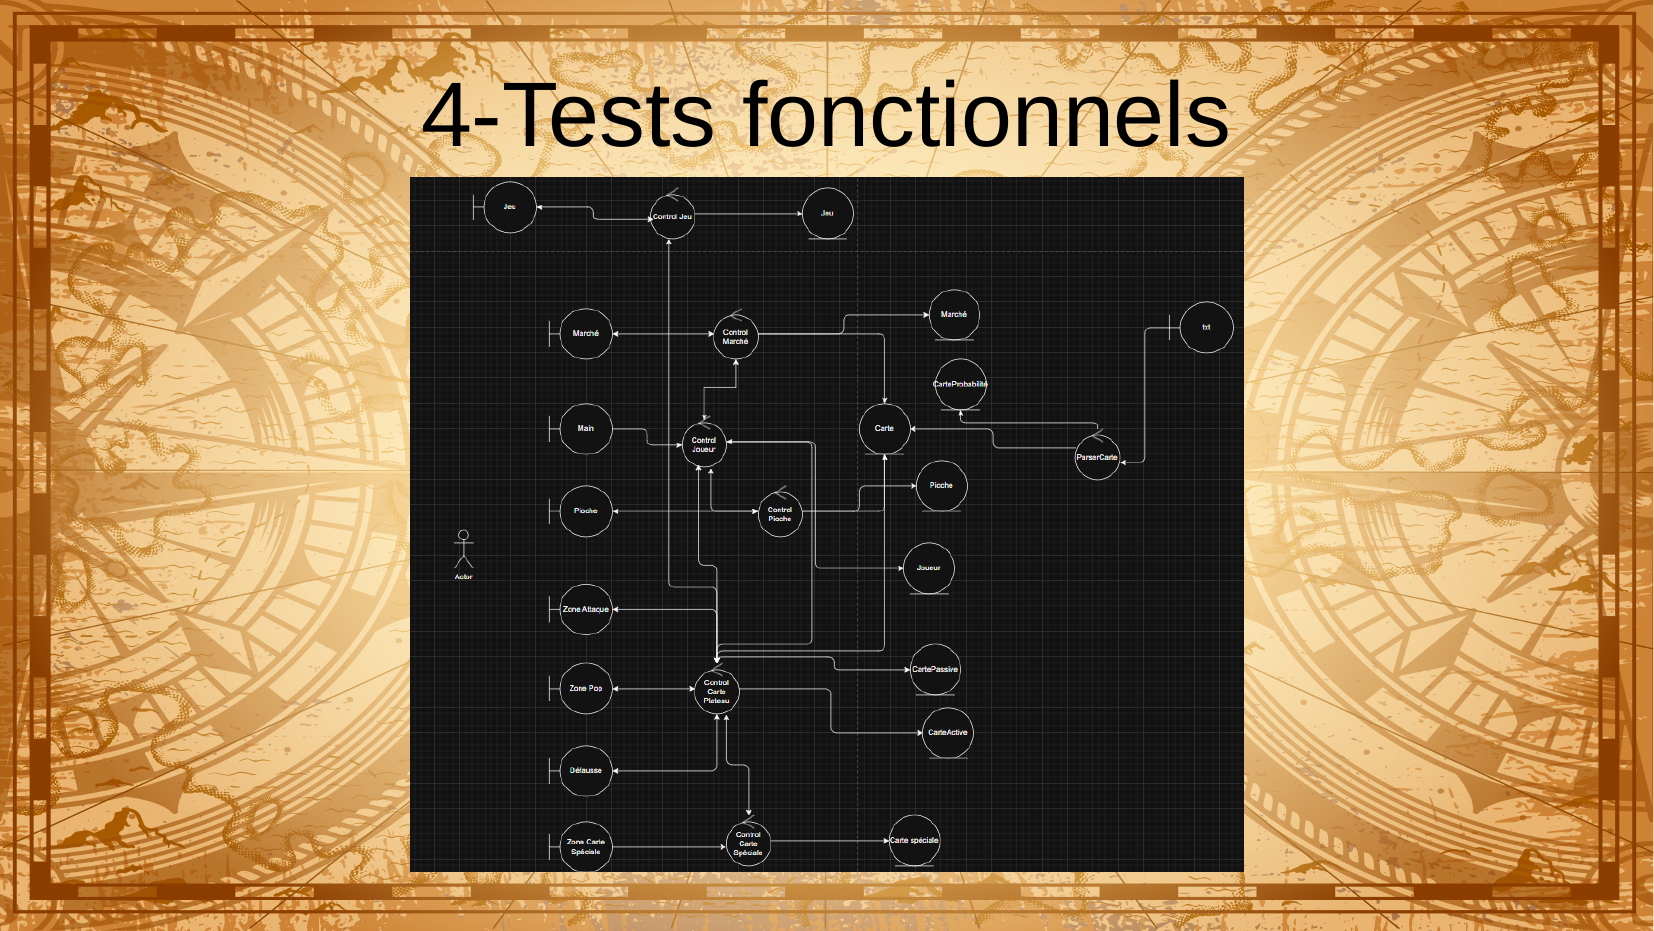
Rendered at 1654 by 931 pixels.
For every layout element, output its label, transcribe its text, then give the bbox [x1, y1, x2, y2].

title 4-Tests fonctionnels [82, 37, 1571, 193]
picture [0, 0, 1654, 931]
